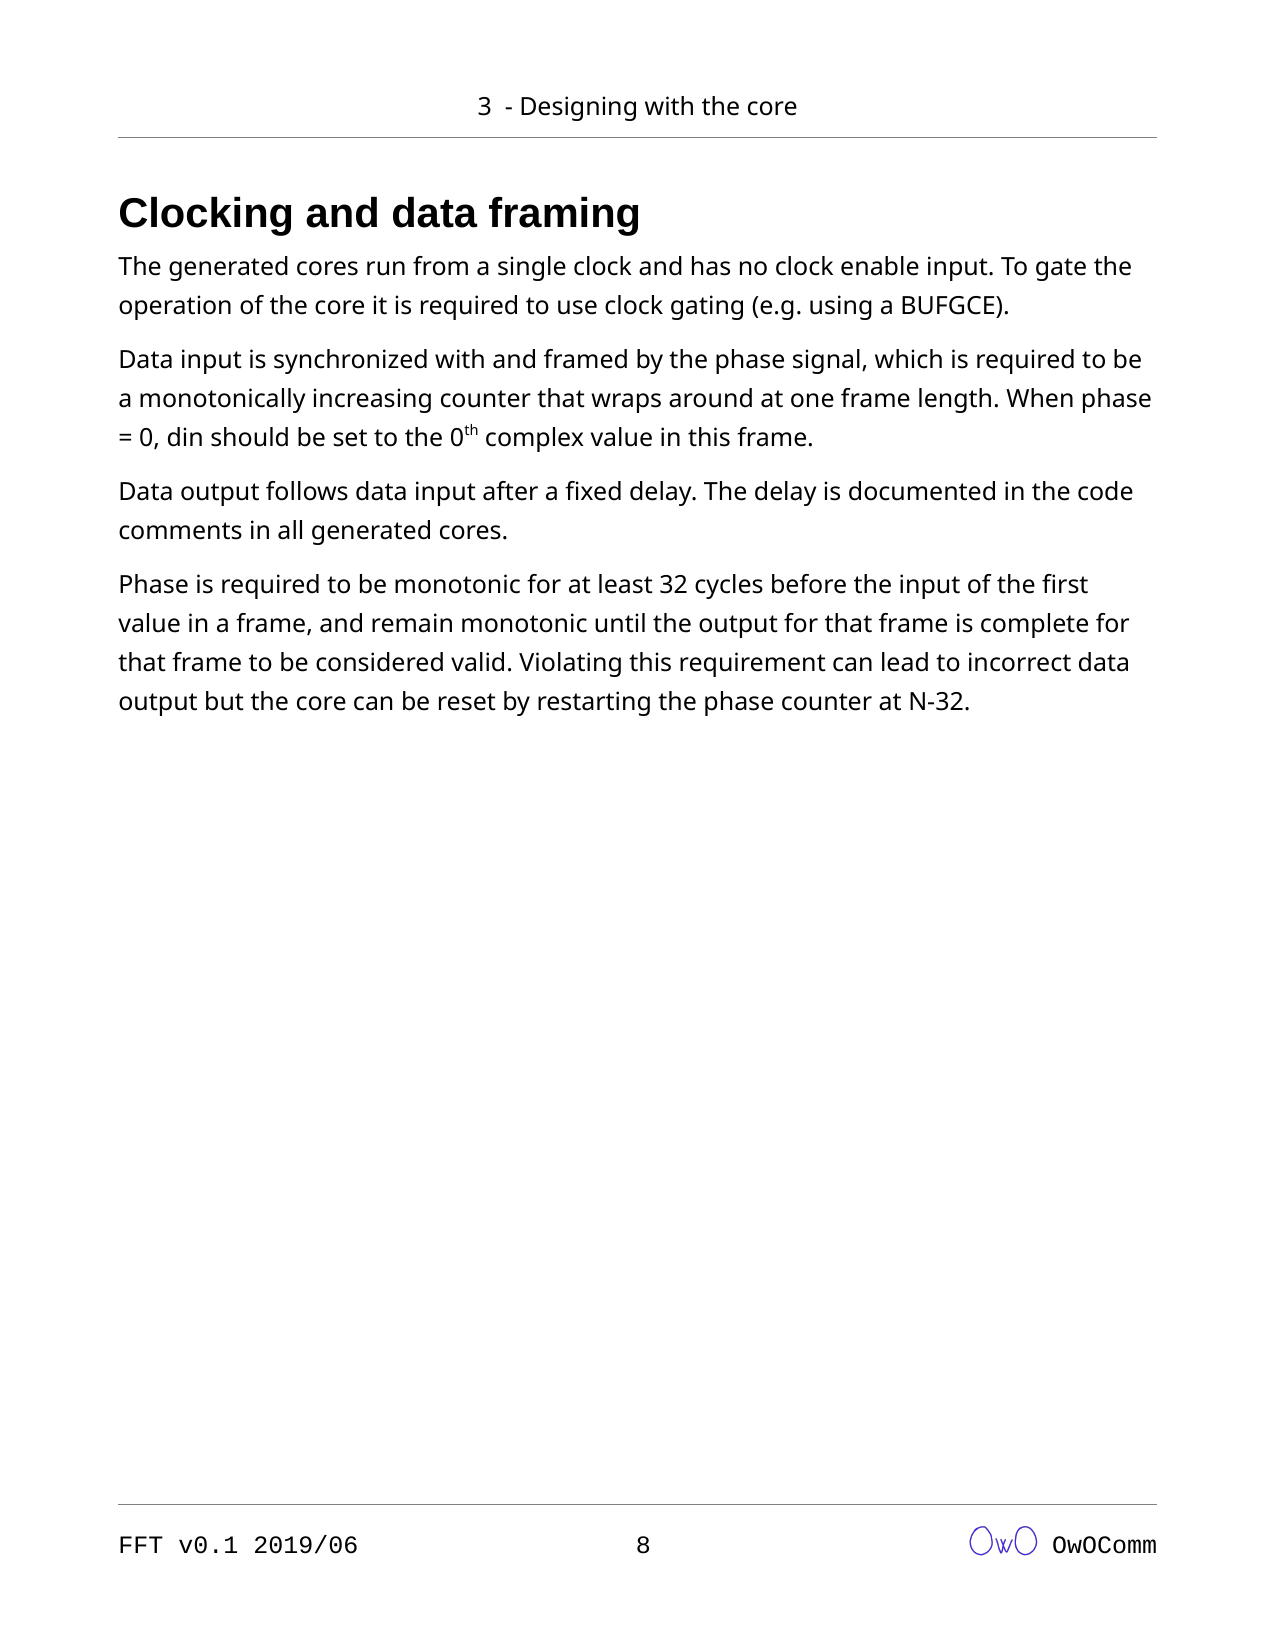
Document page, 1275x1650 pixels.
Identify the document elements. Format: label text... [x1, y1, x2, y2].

text Phase is required to be monotonic for at least 32 cycles before the input of the first value in a frame, and remain monotonic until the output for that frame is complete for that frame to be considered valid. Violating this requirement can lead to incorrect data output but the core can be reset by restarting the phase counter at N-32. [118, 566, 1157, 718]
text The generated cores run from a single clock and has no clock enable input. To gate the operation of the core it is required to use clock gating (e.g. using a BUFGCE). [118, 248, 1157, 322]
text Data input is synchronized with and framed by the phase signal, which is required to be a monotonically increasing counter that wraps around at one frame length. When phase = 0, din should be set to the 0th complex value in this frame. [118, 341, 1157, 454]
subtitle Clocking and data framing [118, 188, 1157, 236]
picture [960, 1512, 1049, 1566]
text Data output follows data input after a fixed delay. The delay is documented in the code comments in all generated cores. [118, 473, 1157, 547]
